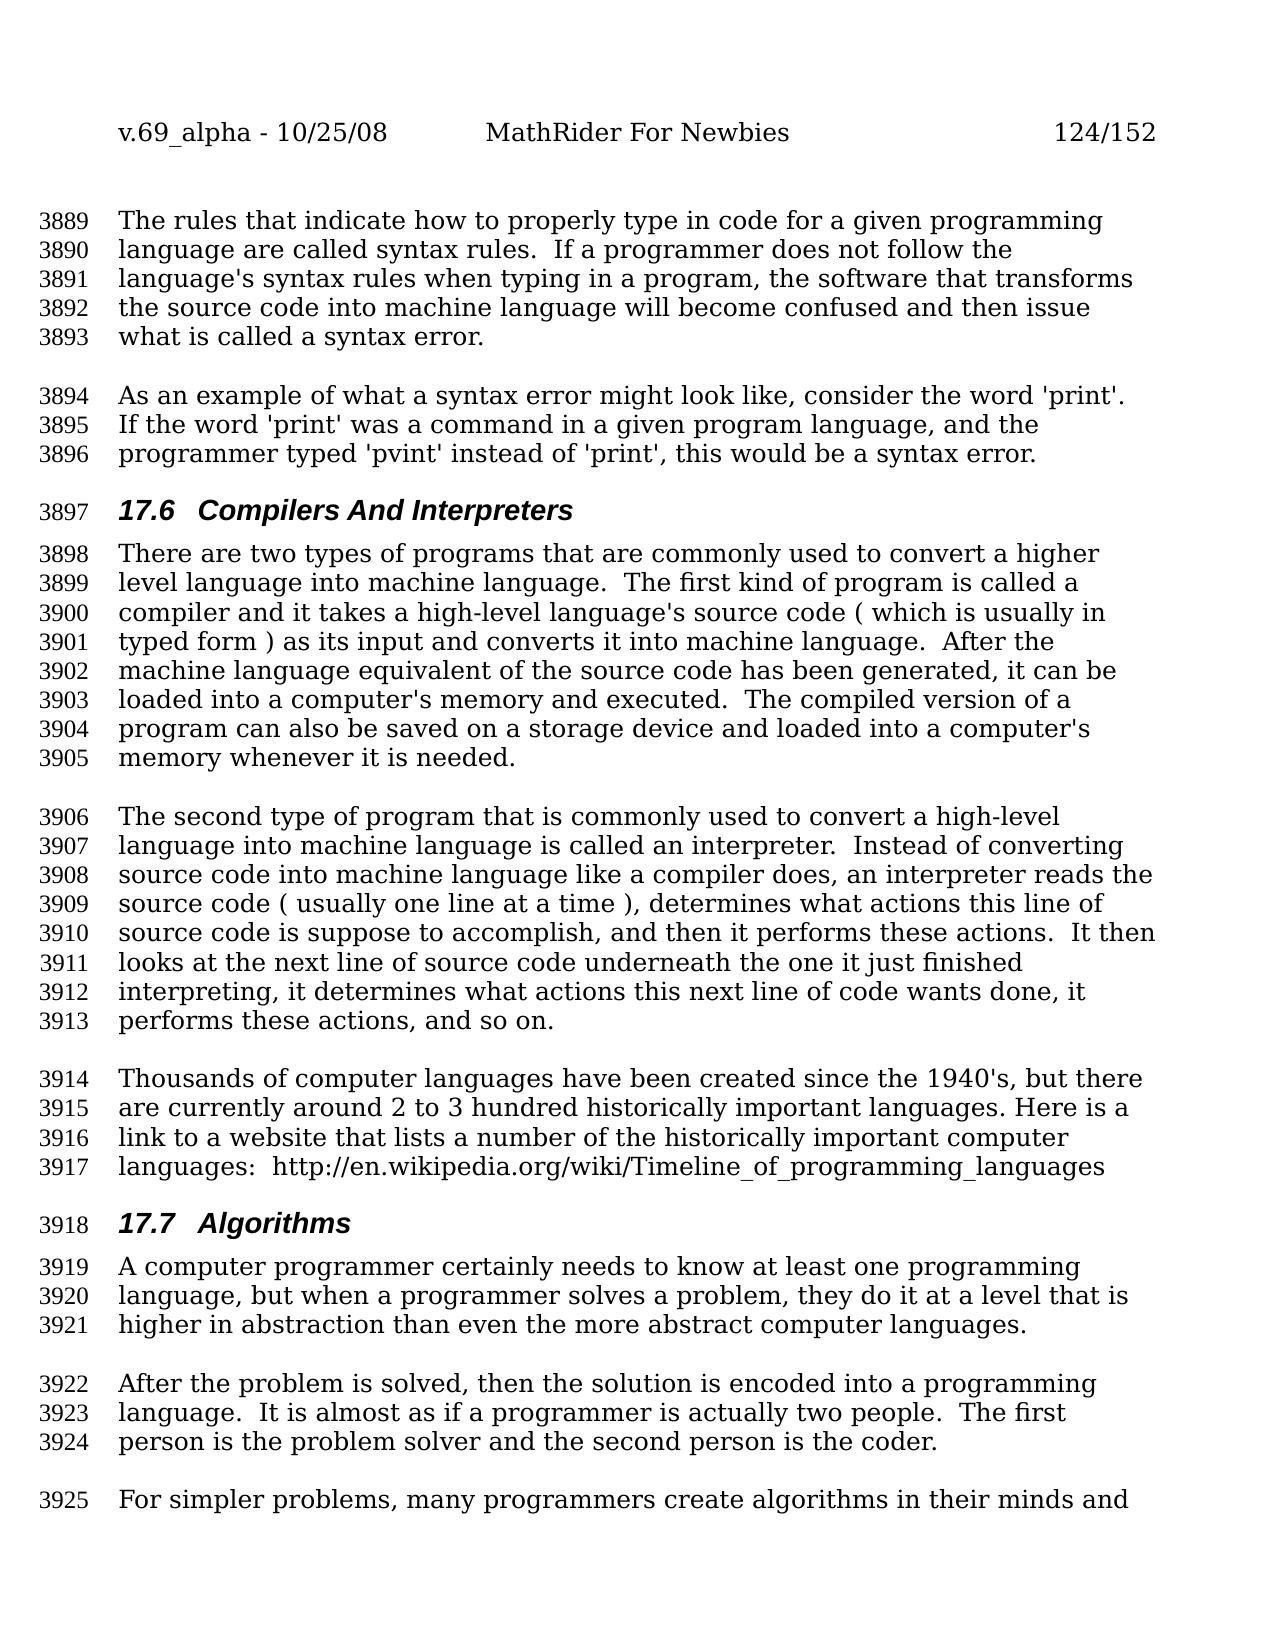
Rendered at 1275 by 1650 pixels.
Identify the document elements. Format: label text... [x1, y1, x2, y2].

subtitle Compilers And Interpreters [118, 493, 1157, 527]
subtitle Algorithms [118, 1206, 1157, 1240]
text After the problem is solved, then the solution is encoded into a programming language. It is almost as if a programmer is actually two people. The first person is the problem solver and the second person is the coder. [118, 1369, 1157, 1456]
text Thousands of computer languages have been created since the 1940's, but there are currently around 2 to 3 hundred historically important languages. Here is a link to a website that lists a number of the historically important computer languages: http://en.wikipedia.org/wiki/Timeline_of_programming_languages [118, 1064, 1157, 1181]
text The rules that indicate how to properly type in code for a given programming language are called syntax rules. If a programmer does not follow the language's syntax rules when typing in a program, the software that transforms the source code into machine language will become confused and then issue what is called a syntax error. [118, 206, 1157, 352]
text A computer programmer certainly needs to know at least one programming language, but when a programmer solves a problem, they do it at a level that is higher in abstraction than even the more abstract computer languages. [118, 1252, 1157, 1340]
text The second type of program that is commonly used to convert a high-level language into machine language is called an interpreter. Instead of converting source code into machine language like a compiler does, an interpreter reads the source code ( usually one line at a time ), determines what actions this line of source code is suppose to accomplish, and then it performs these actions. It then looks at the next line of source code underneath the one it just finished interpreting, it determines what actions this next line of code wants done, it performs these actions, and so on. [118, 802, 1157, 1035]
text There are two types of programs that are commonly used to convert a higher level language into machine language. The first kind of program is called a compiler and it takes a high-level language's source code ( which is usually in typed form ) as its input and converts it into machine language. After the machine language equivalent of the source code has been generated, it can be loaded into a computer's memory and executed. The compiled version of a program can also be saved on a storage device and loaded into a computer's memory whenever it is needed. [118, 539, 1157, 773]
text As an example of what a syntax error might look like, consider the word 'print'. If the word 'print' was a command in a given program language, and the programmer typed 'pvint' instead of 'print', this would be a syntax error. [118, 381, 1157, 468]
text For simpler problems, many programmers create algorithms in their minds and [118, 1486, 1157, 1515]
